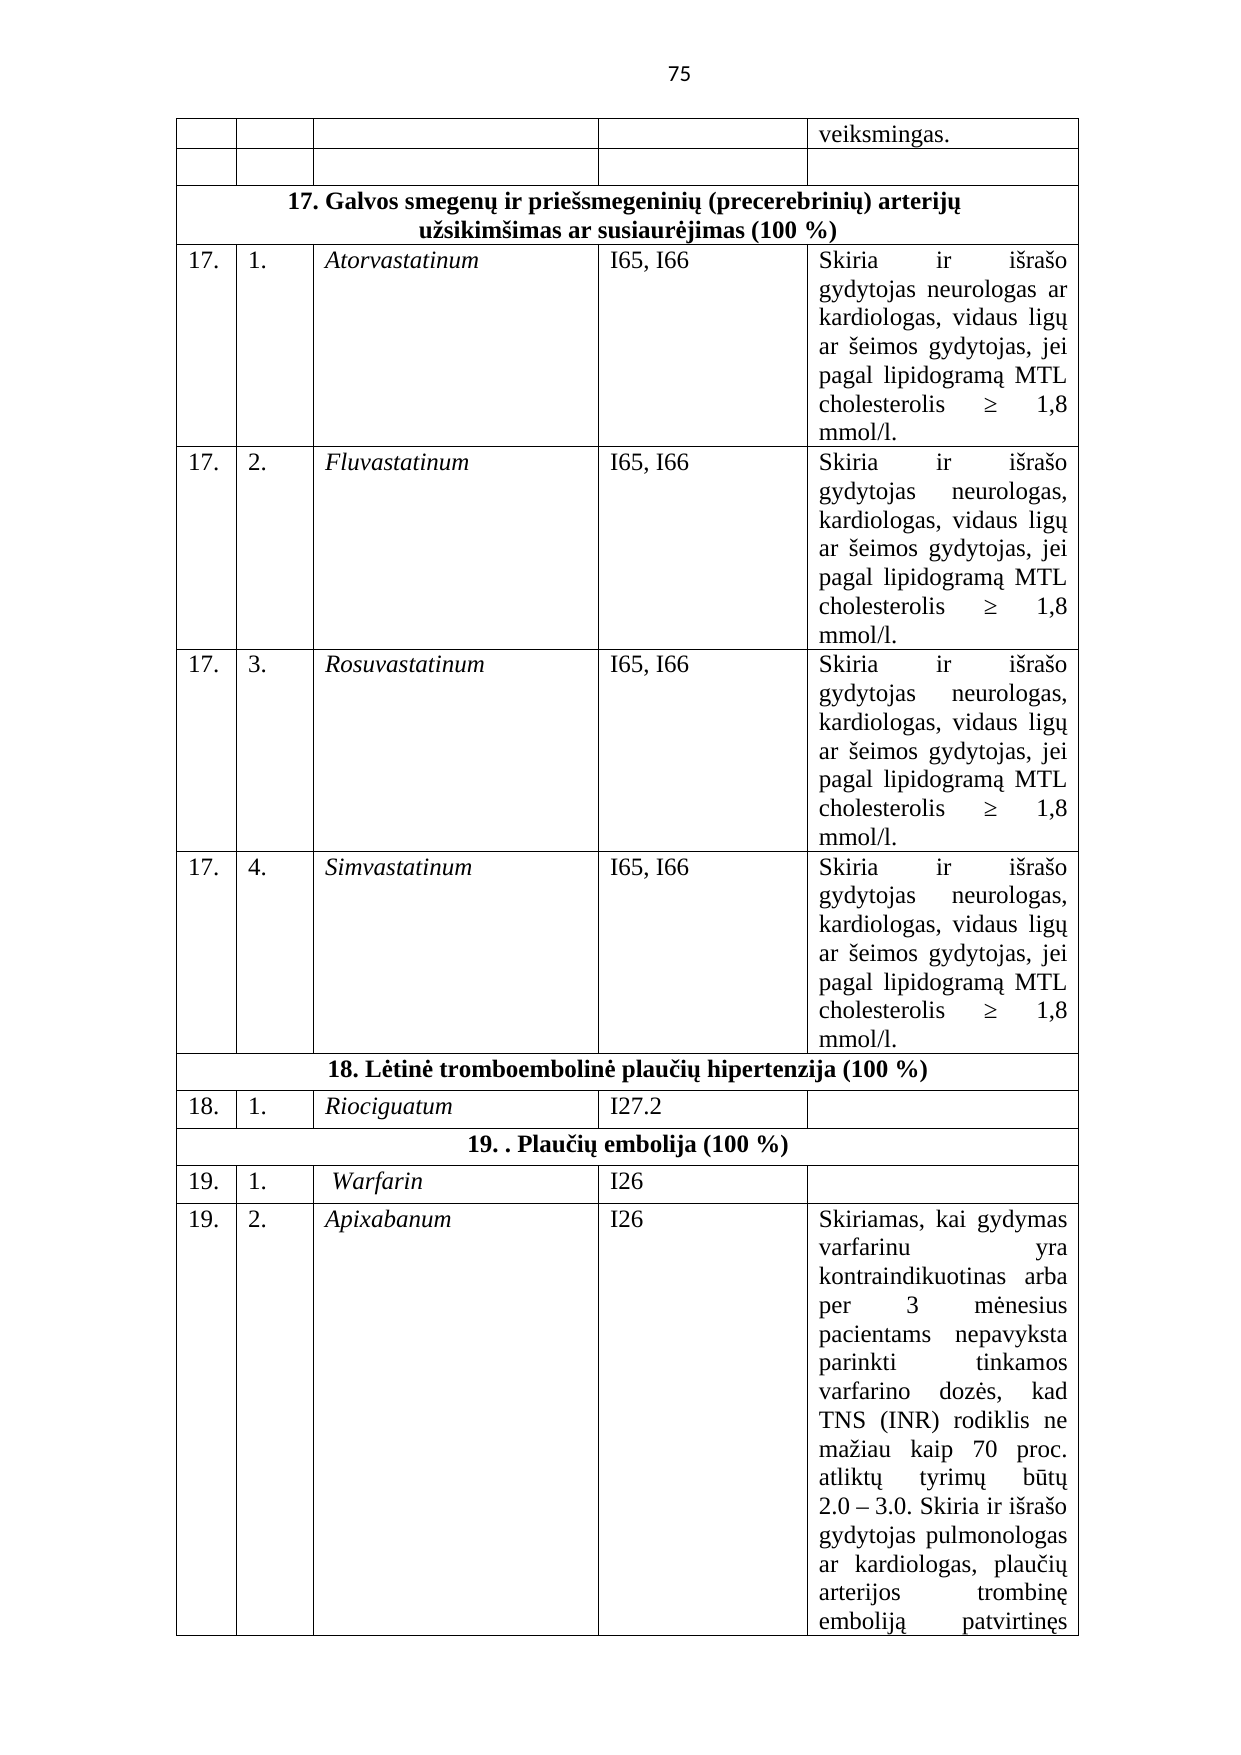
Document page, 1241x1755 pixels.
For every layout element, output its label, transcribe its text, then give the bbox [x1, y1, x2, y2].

table_cell Atorvastatinum [314, 245, 598, 446]
table_cell 18. Lėtinė tromboembolinė plaučių hipertenzija (100 %) [177, 1054, 1078, 1090]
table_cell [1093, 851, 1099, 1053]
table_cell [1099, 1165, 1103, 1203]
table_cell [1093, 1165, 1099, 1203]
table_cell [1088, 1165, 1093, 1203]
table_cell 17. Galvos smegenų ir priešsmegeninių (precerebrinių) arterijų užsikimšimas ar susiaurėjimas (100 %) [177, 186, 1078, 244]
table_cell [1109, 649, 1123, 851]
table_cell [1099, 1053, 1103, 1090]
table_cell I65, I66 [599, 245, 807, 446]
table_cell [1103, 1053, 1109, 1090]
table_cell [1109, 1090, 1123, 1128]
table_cell 19. . Plaučių embolija (100 %) [177, 1129, 1078, 1165]
table_cell [1079, 446, 1083, 648]
table_cell [1109, 185, 1123, 244]
table_cell [1099, 851, 1103, 1053]
table_cell [1079, 1165, 1083, 1203]
table_cell Skiria ir išrašo gydytojas neurologas, kardiologas, vidaus ligų ar šeimos gydytojas, jei pagal lipidogramą MTL cholesterolis ≥ 1,8 mmol/l. [808, 447, 1078, 648]
table_cell I27.2 [599, 1091, 807, 1128]
table_cell [1088, 1128, 1093, 1165]
table_cell 19. [177, 1166, 236, 1203]
table_cell 4. [237, 852, 313, 1053]
table_cell [1088, 185, 1093, 244]
table_cell [1103, 148, 1109, 185]
table_cell [1109, 1165, 1123, 1203]
table_cell [1088, 244, 1093, 446]
table_cell [1084, 1053, 1088, 1090]
table_cell 1. [237, 245, 313, 446]
table_cell [599, 119, 807, 148]
table_cell [1084, 1203, 1088, 1635]
table_cell [1103, 1165, 1109, 1203]
table_cell [1093, 118, 1099, 148]
table_cell [1109, 851, 1123, 1053]
table_cell [1109, 1128, 1123, 1165]
table_cell [1088, 1053, 1093, 1090]
table_cell Warfarin [314, 1166, 598, 1203]
table_cell [1099, 1203, 1103, 1635]
table_cell [1099, 148, 1103, 185]
table_cell [1093, 446, 1099, 648]
table_cell [1109, 446, 1123, 648]
table_cell [1109, 1053, 1123, 1090]
table_cell [808, 1166, 1078, 1203]
table_cell [1084, 446, 1088, 648]
table_cell [1093, 148, 1099, 185]
table_cell [1079, 244, 1083, 446]
table_cell [1088, 1090, 1093, 1128]
table_cell [1079, 118, 1083, 148]
table_cell [1099, 185, 1103, 244]
table_cell [1103, 185, 1109, 244]
table_cell 17. [177, 447, 236, 648]
table_cell [237, 149, 313, 185]
table_cell [1084, 1090, 1088, 1128]
table_cell [1084, 185, 1088, 244]
table_cell 18. [177, 1091, 236, 1128]
table_cell [1093, 1053, 1099, 1090]
table_cell 1. [237, 1091, 313, 1128]
table_cell [177, 119, 236, 148]
table_cell [1079, 148, 1083, 185]
table_cell I65, I66 [599, 650, 807, 851]
table_cell [1103, 118, 1109, 148]
table_cell Apixabanum [314, 1204, 598, 1635]
table_cell [1088, 118, 1093, 148]
table_cell [1084, 1128, 1088, 1165]
table_cell [1103, 649, 1109, 851]
table_cell [1109, 244, 1123, 446]
table_cell Skiriamas, kai gydymas varfarinu yra kontraindikuotinas arba per 3 mėnesius pacientams nepavyksta parinkti tinkamos varfarino dozės, kad TNS (INR) rodiklis ne mažiau kaip 70 proc. atliktų tyrimų būtų 2.0 – 3.0. Skiria ir išrašo gydytojas pulmonologas ar kardiologas, plaučių arterijos trombinę emboliją patvirtinęs [808, 1204, 1078, 1635]
table_cell [1093, 185, 1099, 244]
table_cell [1093, 1203, 1099, 1635]
table_cell Rosuvastatinum [314, 650, 598, 851]
table_cell [1084, 148, 1088, 185]
table_cell [314, 119, 598, 148]
table_cell [1099, 1128, 1103, 1165]
table_cell [1079, 851, 1083, 1053]
table_cell [1088, 1203, 1093, 1635]
table_cell [1099, 244, 1103, 446]
table_cell [808, 1091, 1078, 1128]
table_cell [1093, 244, 1099, 446]
table_cell Skiria ir išrašo gydytojas neurologas ar kardiologas, vidaus ligų ar šeimos gydytojas, jei pagal lipidogramą MTL cholesterolis ≥ 1,8 mmol/l. [808, 245, 1078, 446]
table_cell [1093, 649, 1099, 851]
table_cell [1088, 446, 1093, 648]
table_cell Riociguatum [314, 1091, 598, 1128]
table_cell 2. [237, 447, 313, 648]
table_cell Skiria ir išrašo gydytojas neurologas, kardiologas, vidaus ligų ar šeimos gydytojas, jei pagal lipidogramą MTL cholesterolis ≥ 1,8 mmol/l. [808, 650, 1078, 851]
table_cell [1079, 1090, 1083, 1128]
table_cell [1088, 649, 1093, 851]
table_cell [177, 149, 236, 185]
table_cell [1088, 851, 1093, 1053]
table_cell [1093, 1090, 1099, 1128]
table_cell [1084, 851, 1088, 1053]
table_cell [1109, 118, 1123, 148]
table_cell [1099, 1090, 1103, 1128]
table_cell [808, 149, 1078, 185]
table_cell [1079, 1128, 1083, 1165]
table_cell [1079, 1053, 1083, 1090]
table_cell Skiria ir išrašo gydytojas neurologas, kardiologas, vidaus ligų ar šeimos gydytojas, jei pagal lipidogramą MTL cholesterolis ≥ 1,8 mmol/l. [808, 852, 1078, 1053]
table_cell [1109, 1203, 1123, 1635]
table_cell [1084, 244, 1088, 446]
table_cell [1084, 118, 1088, 148]
table_cell [1099, 118, 1103, 148]
table_cell I26 [599, 1166, 807, 1203]
table_cell I65, I66 [599, 852, 807, 1053]
table_cell I26 [599, 1204, 807, 1635]
table_cell [1084, 649, 1088, 851]
table_cell 1. [237, 1166, 313, 1203]
table_cell [1103, 446, 1109, 648]
table_cell [1103, 851, 1109, 1053]
table_cell [1103, 1203, 1109, 1635]
table_cell [237, 119, 313, 148]
table_cell [1099, 446, 1103, 648]
table_cell Simvastatinum [314, 852, 598, 1053]
table_cell [1079, 185, 1083, 244]
table_cell [1103, 244, 1109, 446]
table_cell 17. [177, 852, 236, 1053]
table_cell Fluvastatinum [314, 447, 598, 648]
table_cell veiksmingas. [808, 119, 1078, 148]
table_cell [1084, 1165, 1088, 1203]
table_cell 3. [237, 650, 313, 851]
table_cell [1079, 1203, 1083, 1635]
table_cell I65, I66 [599, 447, 807, 648]
table_cell [1103, 1090, 1109, 1128]
table_cell [1103, 1128, 1109, 1165]
table_cell 17. [177, 245, 236, 446]
table_cell [1088, 148, 1093, 185]
table_cell [1093, 1128, 1099, 1165]
table_cell 19. [177, 1204, 236, 1635]
table_cell 17. [177, 650, 236, 851]
table_cell [599, 149, 807, 185]
table_cell [1099, 649, 1103, 851]
table_cell [314, 149, 598, 185]
table_cell [1079, 649, 1083, 851]
table_cell 2. [237, 1204, 313, 1635]
table_cell [1109, 148, 1123, 185]
